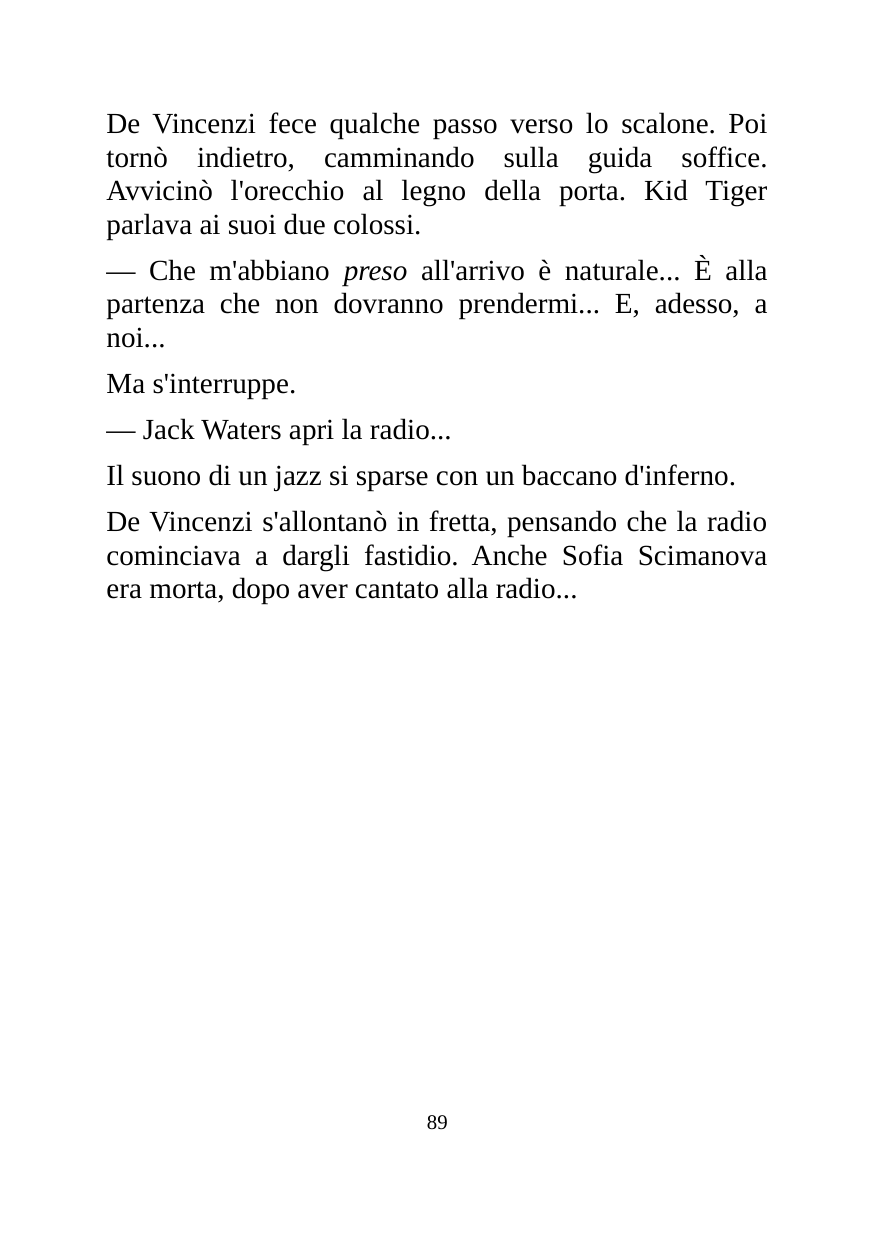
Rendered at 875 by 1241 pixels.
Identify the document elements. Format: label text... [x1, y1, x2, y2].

text — Jack Waters apri la radio... [106, 412, 768, 446]
text De Vincenzi s'allontanò in fretta, pensando che la radio cominciava a dargli fastidio. Anche Sofia Scimanova era morta, dopo aver cantato alla radio... [106, 504, 768, 605]
text Il suono di un jazz si sparse con un baccano d'inferno. [106, 458, 768, 492]
text Ma s'interruppe. [106, 366, 768, 399]
text De Vincenzi fece qualche passo verso lo scalone. Poi tornò indietro, camminando sulla guida soffice. Avvicinò l'orecchio al legno della porta. Kid Tiger parlava ai suoi due colossi. [106, 106, 768, 240]
text — Che m'abbiano preso all'arrivo è naturale... È alla partenza che non dovranno prendermi... E, adesso, a noi... [106, 253, 768, 353]
